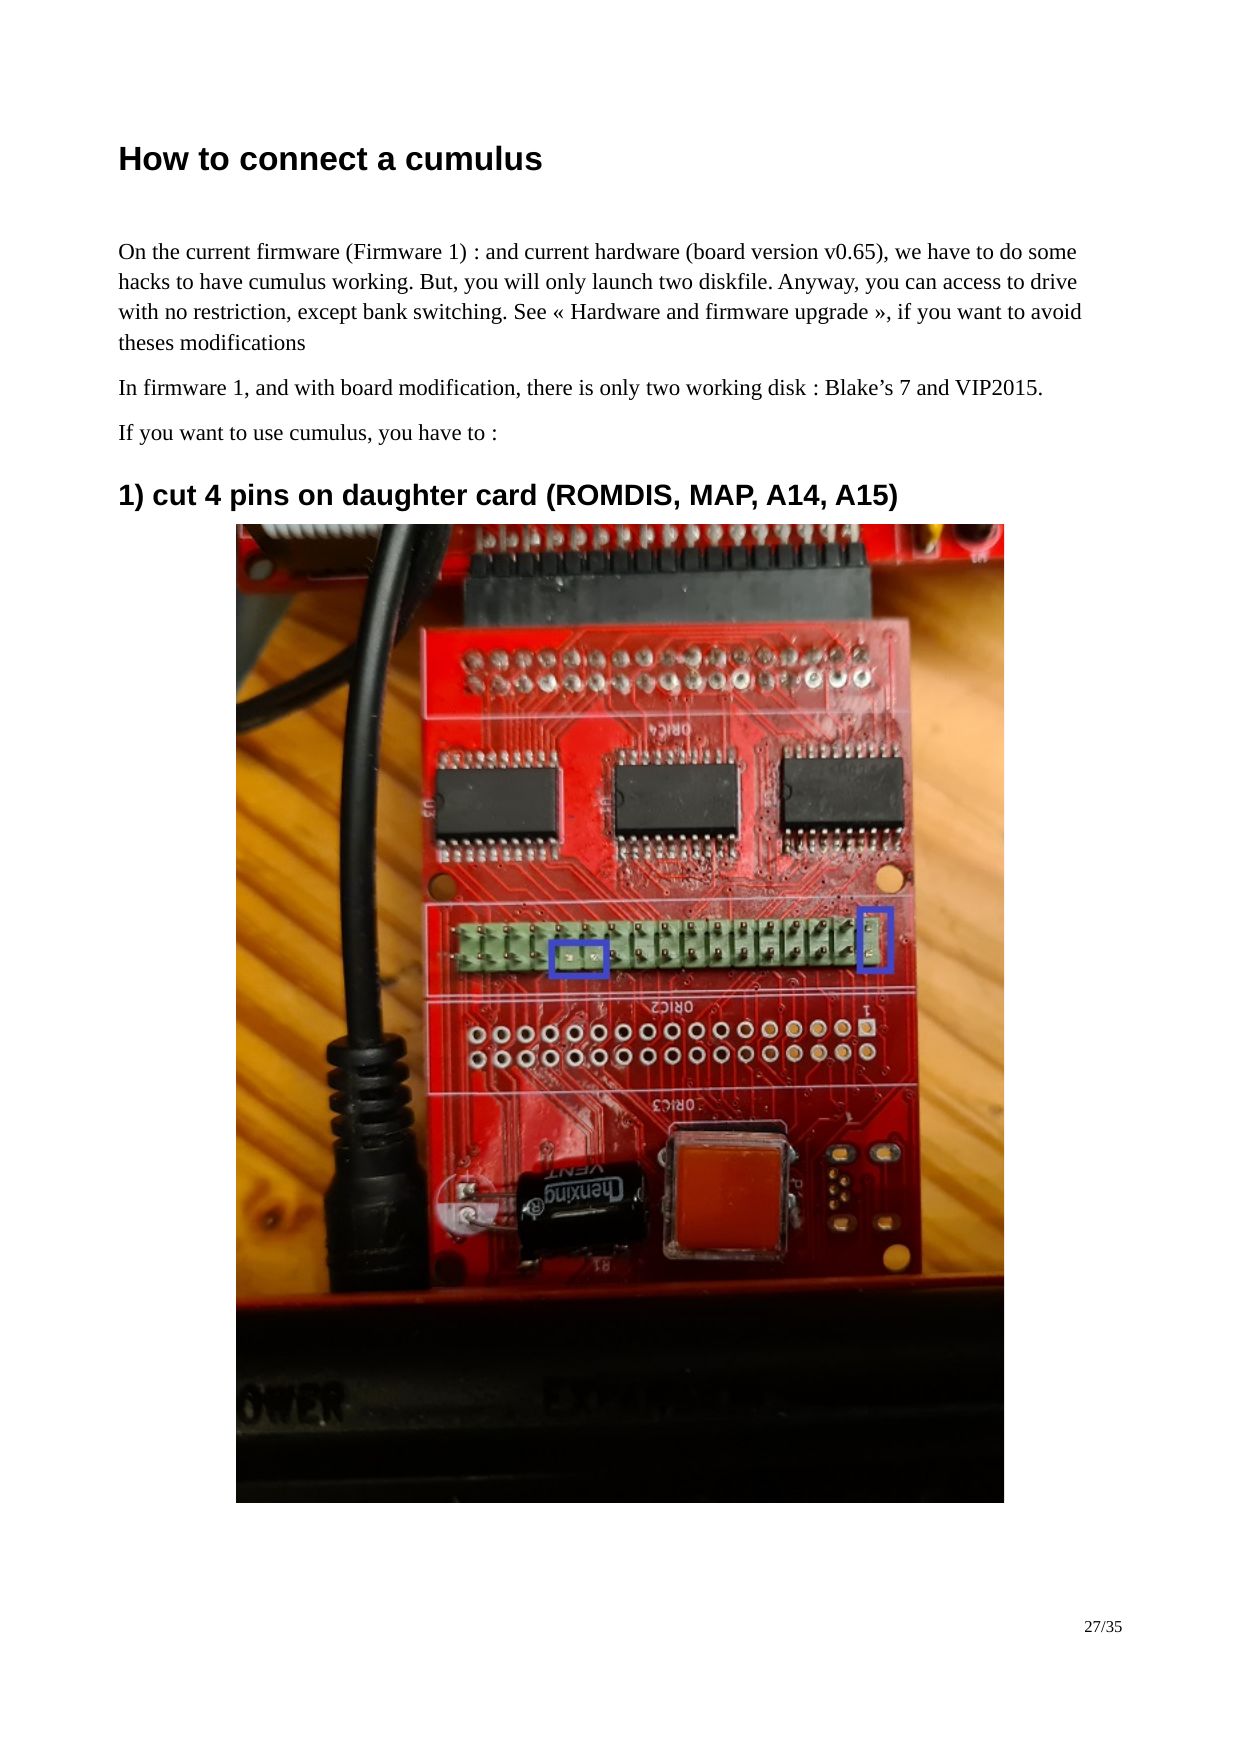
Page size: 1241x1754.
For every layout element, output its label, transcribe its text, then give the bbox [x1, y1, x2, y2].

subtitle 1) cut 4 pins on daughter card (ROMDIS, MAP, A14, A15) [118, 478, 1122, 512]
text On the current firmware (Firmware 1) : and current hardware (board version v0.65), we have to do some hacks to have cumulus working. But, you will only launch two diskfile. Anyway, you can access to drive with no restriction, except bank switching. See « Hardware and firmware upgrade », if you want to avoid theses modifications [118, 238, 1122, 355]
subtitle How to connect a cumulus [118, 139, 1122, 178]
picture [236, 524, 1005, 1503]
text In firmware 1, and with board modification, there is only two working disk : Blake’s 7 and VIP2015. [118, 373, 1122, 400]
text If you want to use cumulus, you have to : [118, 418, 1122, 445]
